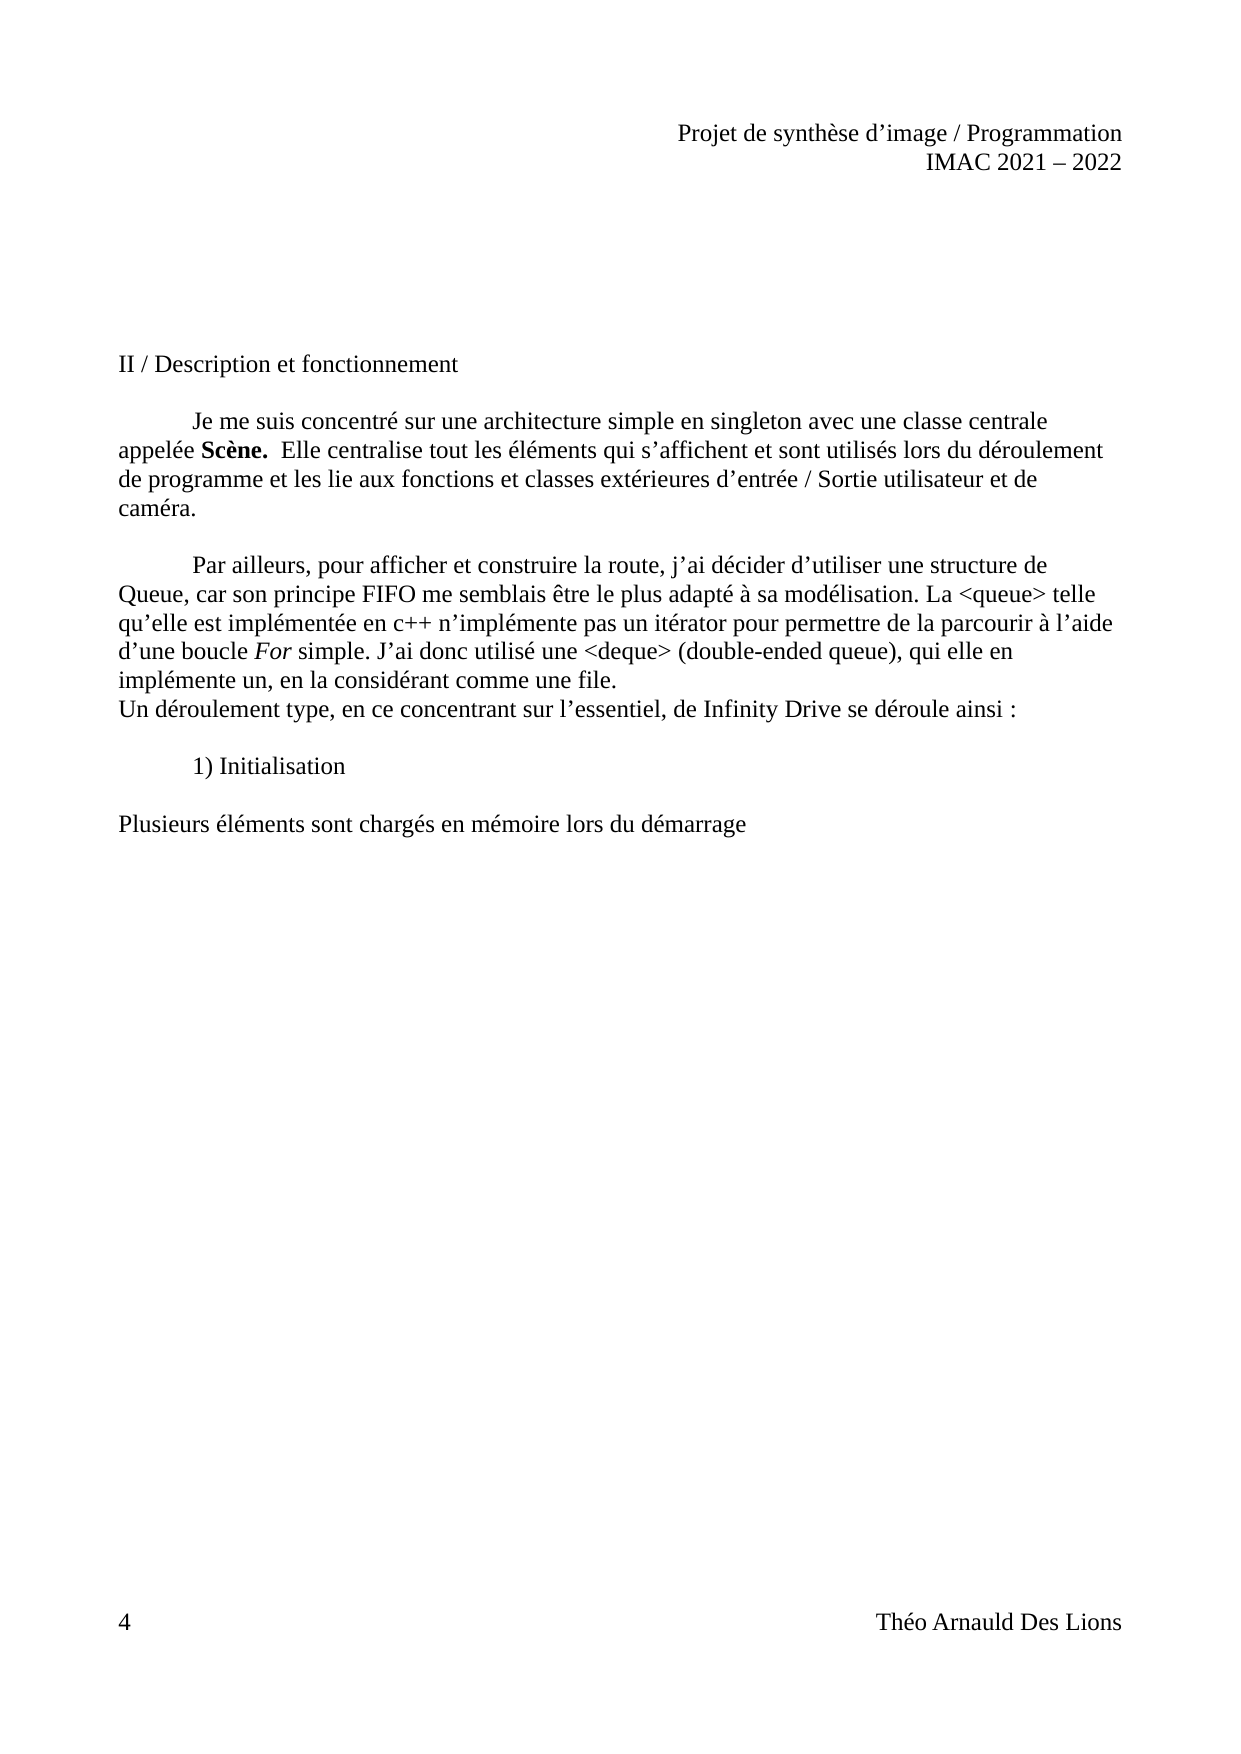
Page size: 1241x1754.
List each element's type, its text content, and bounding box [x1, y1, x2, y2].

text 1) Initialisation [118, 751, 1122, 780]
text Je me suis concentré sur une architecture simple en singleton avec une classe centrale appelée Scène. Elle centralise tout les éléments qui s’affichent et sont utilisés lors du déroulement de programme et les lie aux fonctions et classes extérieures d’entrée / Sortie utilisateur et de caméra. [118, 406, 1122, 521]
text II / Description et fonctionnement [118, 349, 1122, 378]
text Par ailleurs, pour afficher et construire la route, j’ai décider d’utiliser une structure de Queue, car son principe FIFO me semblais être le plus adapté à sa modélisation. La <queue> telle qu’elle est implémentée en c++ n’implémente pas un itérator pour permettre de la parcourir à l’aide d’une boucle For simple. J’ai donc utilisé une <deque> (double-ended queue), qui elle en implémente un, en la considérant comme une file. [118, 550, 1122, 694]
text Plusieurs éléments sont chargés en mémoire lors du démarrage [118, 809, 1122, 838]
text Un déroulement type, en ce concentrant sur l’essentiel, de Infinity Drive se déroule ainsi : [118, 694, 1122, 723]
